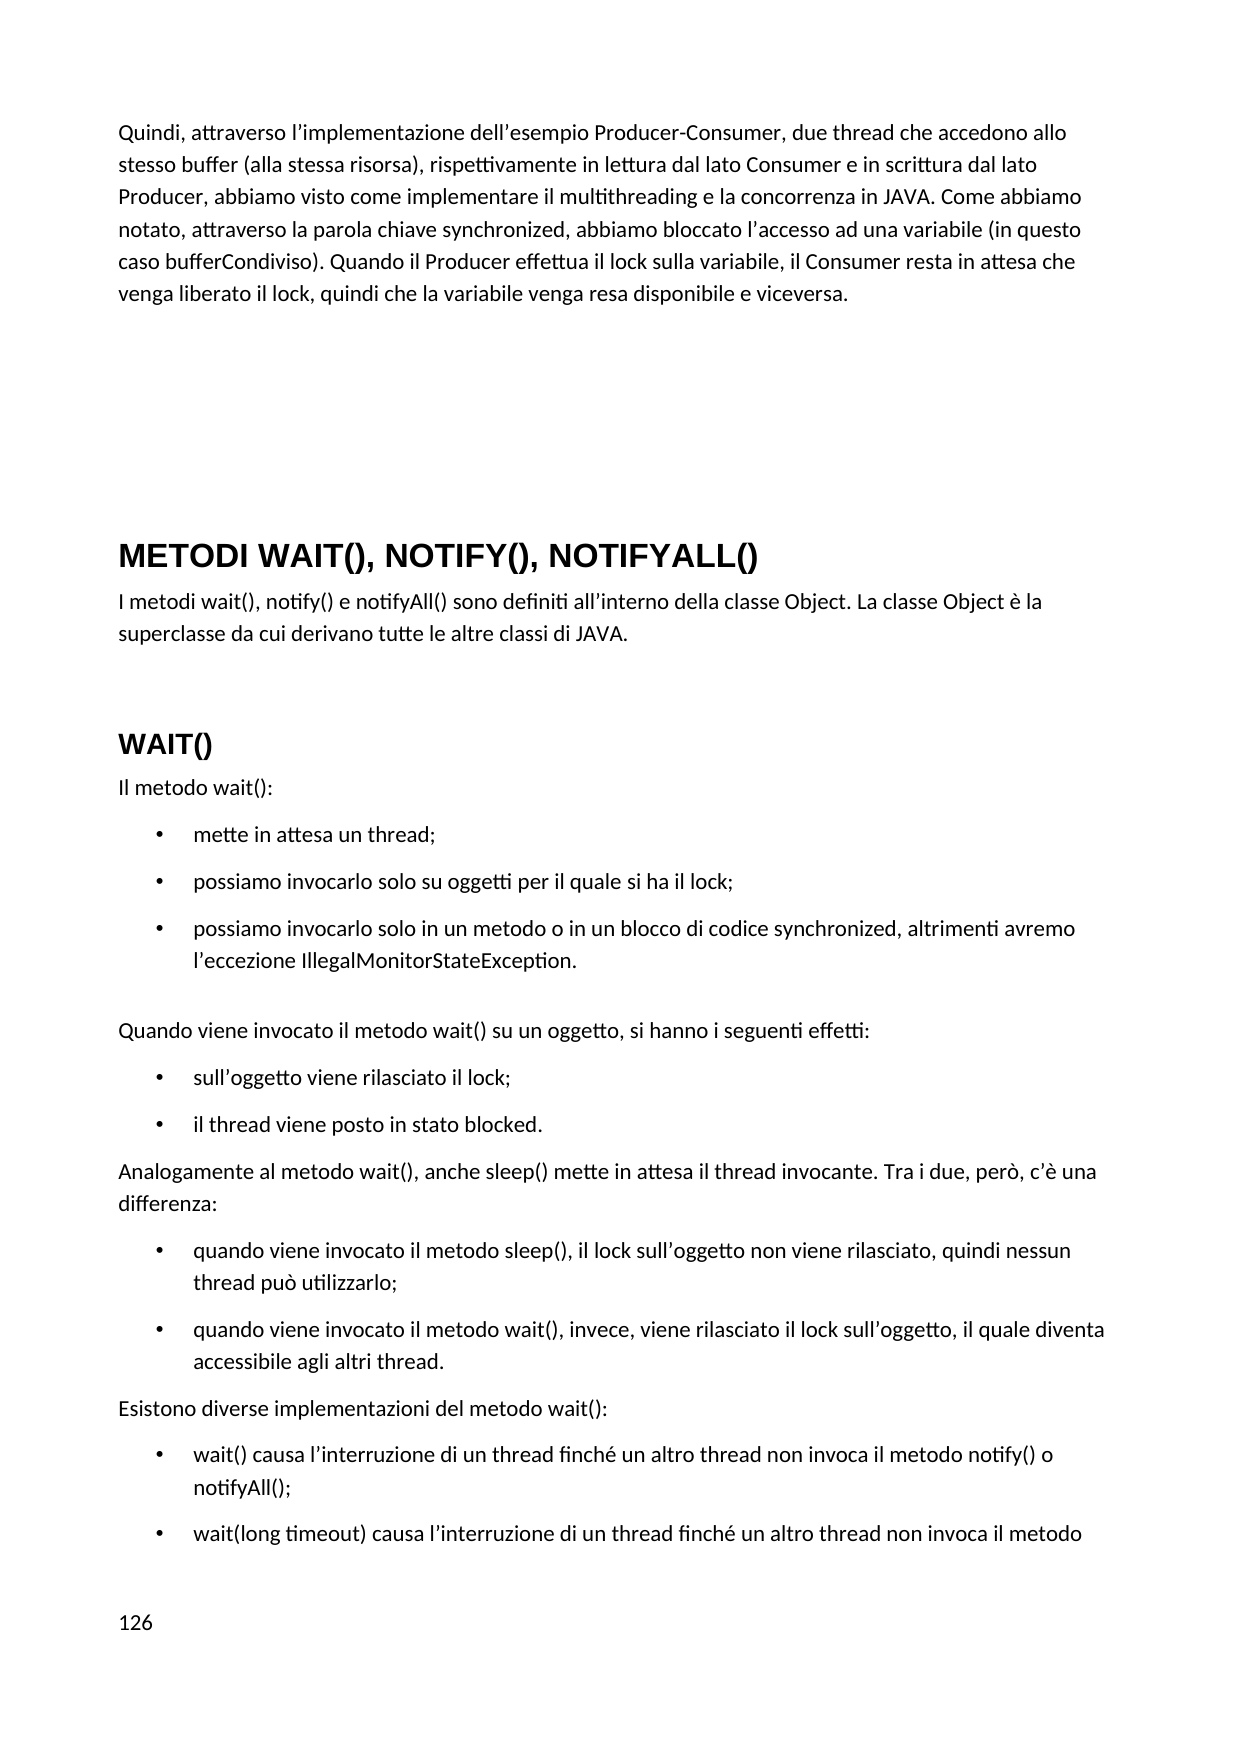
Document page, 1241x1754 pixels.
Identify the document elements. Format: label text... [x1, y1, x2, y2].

list sull’oggetto viene rilasciato il lock; [156, 1063, 1122, 1091]
list il thread viene posto in stato blocked. [156, 1110, 1122, 1138]
list possiamo invocarlo solo in un metodo o in un blocco di codice synchronized, altrimenti avremo l’eccezione IllegalMonitorStateException. [156, 914, 1122, 974]
list wait() causa l’interruzione di un thread finché un altro thread non invoca il metodo notify() o notifyAll(); [156, 1440, 1122, 1501]
list quando viene invocato il metodo sleep(), il lock sull’oggetto non viene rilasciato, quindi nessun thread può utilizzarlo; [156, 1236, 1122, 1296]
list quando viene invocato il metodo wait(), invece, viene rilasciato il lock sull’oggetto, il quale diventa accessibile agli altri thread. [156, 1315, 1122, 1375]
list mette in attesa un thread; [156, 820, 1122, 848]
text Esistono diverse implementazioni del metodo wait(): [118, 1394, 1122, 1422]
text I metodi wait(), notify() e notifyAll() sono definiti all’interno della classe Object. La classe Object è la superclasse da cui derivano tutte le altre classi di JAVA. [118, 587, 1122, 647]
text Il metodo wait(): [118, 773, 1122, 802]
text Analogamente al metodo wait(), anche sleep() mette in attesa il thread invocante. Tra i due, però, c’è una differenza: [118, 1157, 1122, 1217]
text Quando viene invocato il metodo wait() su un oggetto, si hanno i seguenti effetti: [118, 1016, 1122, 1044]
list possiamo invocarlo solo su oggetti per il quale si ha il lock; [156, 867, 1122, 895]
subtitle METODI WAIT(), NOTIFY(), NOTIFYALL() [118, 536, 1122, 574]
subtitle WAIT() [118, 727, 1122, 761]
text Quindi, attraverso l’implementazione dell’esempio Producer-Consumer, due thread che accedono allo stesso buffer (alla stessa risorsa), rispettivamente in lettura dal lato Consumer e in scrittura dal lato Producer, abbiamo visto come implementare il multithreading e la concorrenza in JAVA. Come abbiamo notato, attraverso la parola chiave synchronized, abbiamo bloccato l’accesso ad una variabile (in questo caso bufferCondiviso). Quando il Producer effettua il lock sulla variabile, il Consumer resta in attesa che venga liberato il lock, quindi che la variabile venga resa disponibile e viceversa. [118, 118, 1122, 307]
list wait(long timeout) causa l’interruzione di un thread finché un altro thread non invoca il metodo [156, 1519, 1122, 1547]
